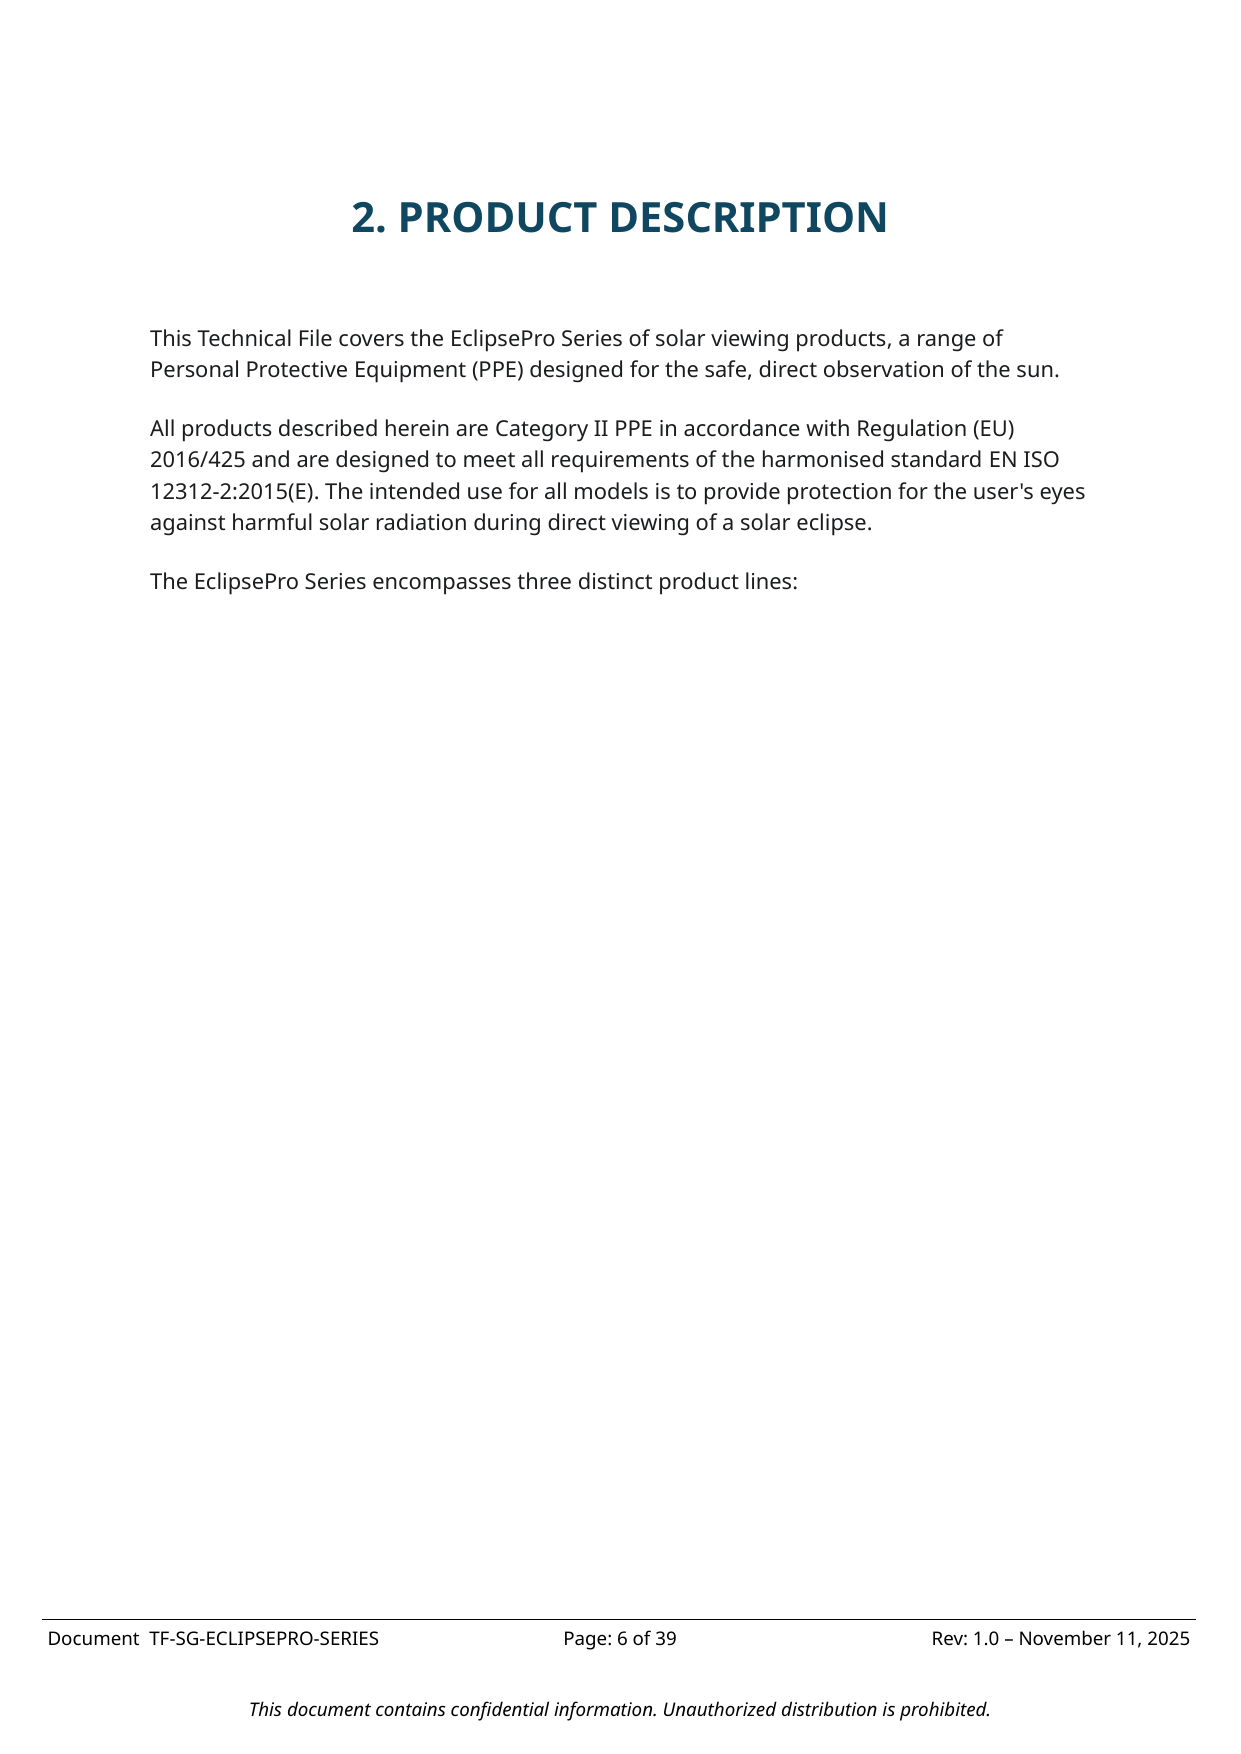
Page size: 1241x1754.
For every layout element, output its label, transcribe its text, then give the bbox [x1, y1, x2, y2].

text All products described herein are Category II PPE in accordance with Regulation (EU) 2016/425 and are designed to meet all requirements of the harmonised standard EN ISO 12312-2:2015(E). The intended use for all models is to provide protection for the user's eyes against harmful solar radiation during direct viewing of a solar eclipse. [150, 412, 1090, 537]
subtitle 2. PRODUCT DESCRIPTION [150, 187, 1090, 244]
text This Technical File covers the EclipsePro Series of solar viewing products, a range of Personal Protective Equipment (PPE) designed for the safe, direct observation of the sun. [150, 321, 1090, 383]
text The EclipsePro Series encompasses three distinct product lines: [150, 565, 1090, 596]
